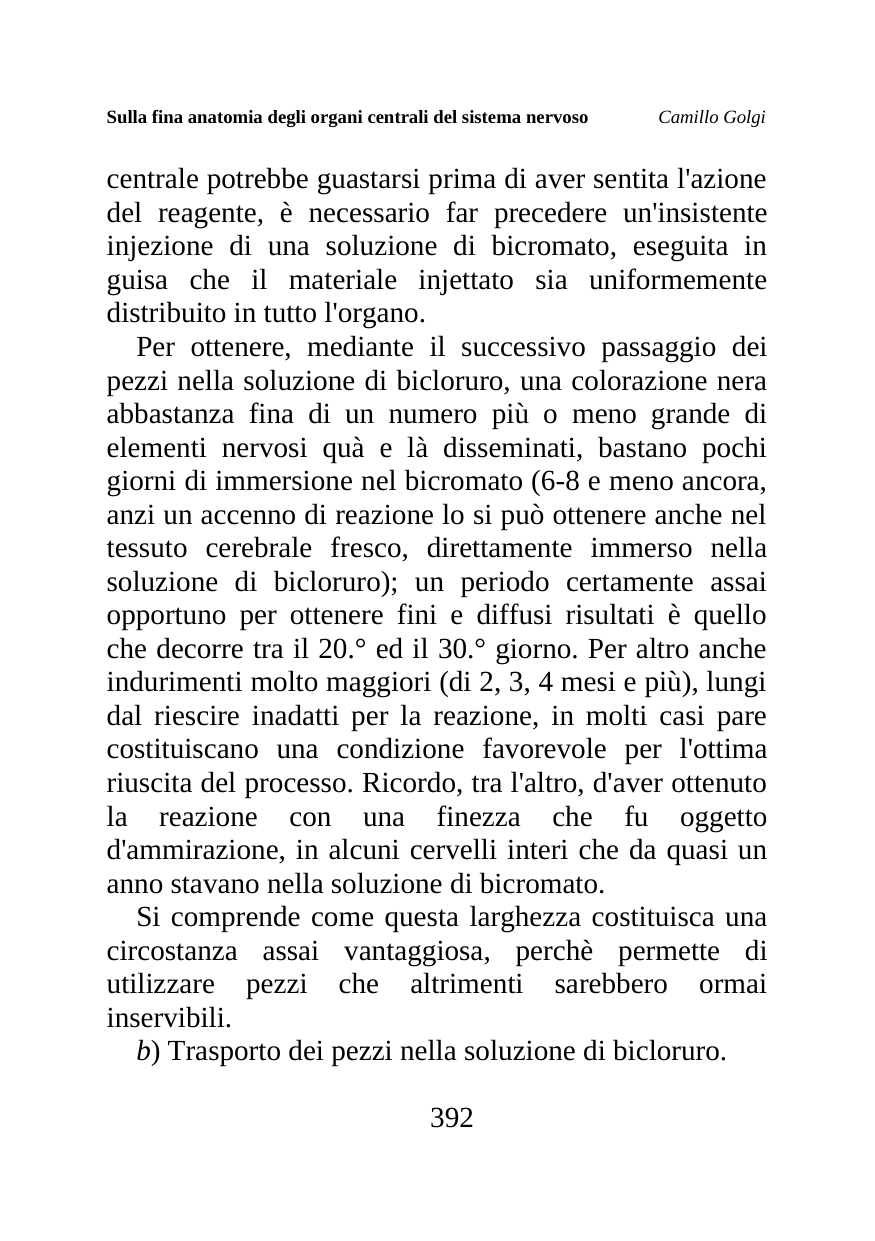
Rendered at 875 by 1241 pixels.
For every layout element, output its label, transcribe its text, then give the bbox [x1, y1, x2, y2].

text Si comprende come questa larghezza costituisca una circostanza assai vantaggiosa, perchè permette di utilizzare pezzi che altrimenti sarebbero ormai inservibili. [106, 899, 768, 1033]
text Per ottenere, mediante il successivo passaggio dei pezzi nella soluzione di bicloruro, una colorazione nera abbastanza fina di un numero più o meno grande di elementi nervosi quà e là disseminati, bastano pochi giorni di immersione nel bicromato (6-8 e meno ancora, anzi un accenno di reazione lo si può ottenere anche nel tessuto cerebrale fresco, direttamente immerso nella soluzione di bicloruro); un periodo certamente assai opportuno per ottenere fini e diffusi risultati è quello che decorre tra il 20.° ed il 30.° giorno. Per altro anche indurimenti molto maggiori (di 2, 3, 4 mesi e più), lungi dal riescire inadatti per la reazione, in molti casi pare costituiscano una condizione favorevole per l'ottima riuscita del processo. Ricordo, tra l'altro, d'aver ottenuto la reazione con una finezza che fu oggetto d'ammirazione, in alcuni cervelli interi che da quasi un anno stavano nella soluzione di bicromato. [106, 329, 768, 899]
text b) Trasporto dei pezzi nella soluzione di bicloruro. [106, 1033, 768, 1067]
text centrale potrebbe guastarsi prima di aver sentita l'azione del reagente, è necessario far precedere un'insistente injezione di una soluzione di bicromato, eseguita in guisa che il materiale injettato sia uniformemente distribuito in tutto l'organo. [106, 161, 768, 329]
